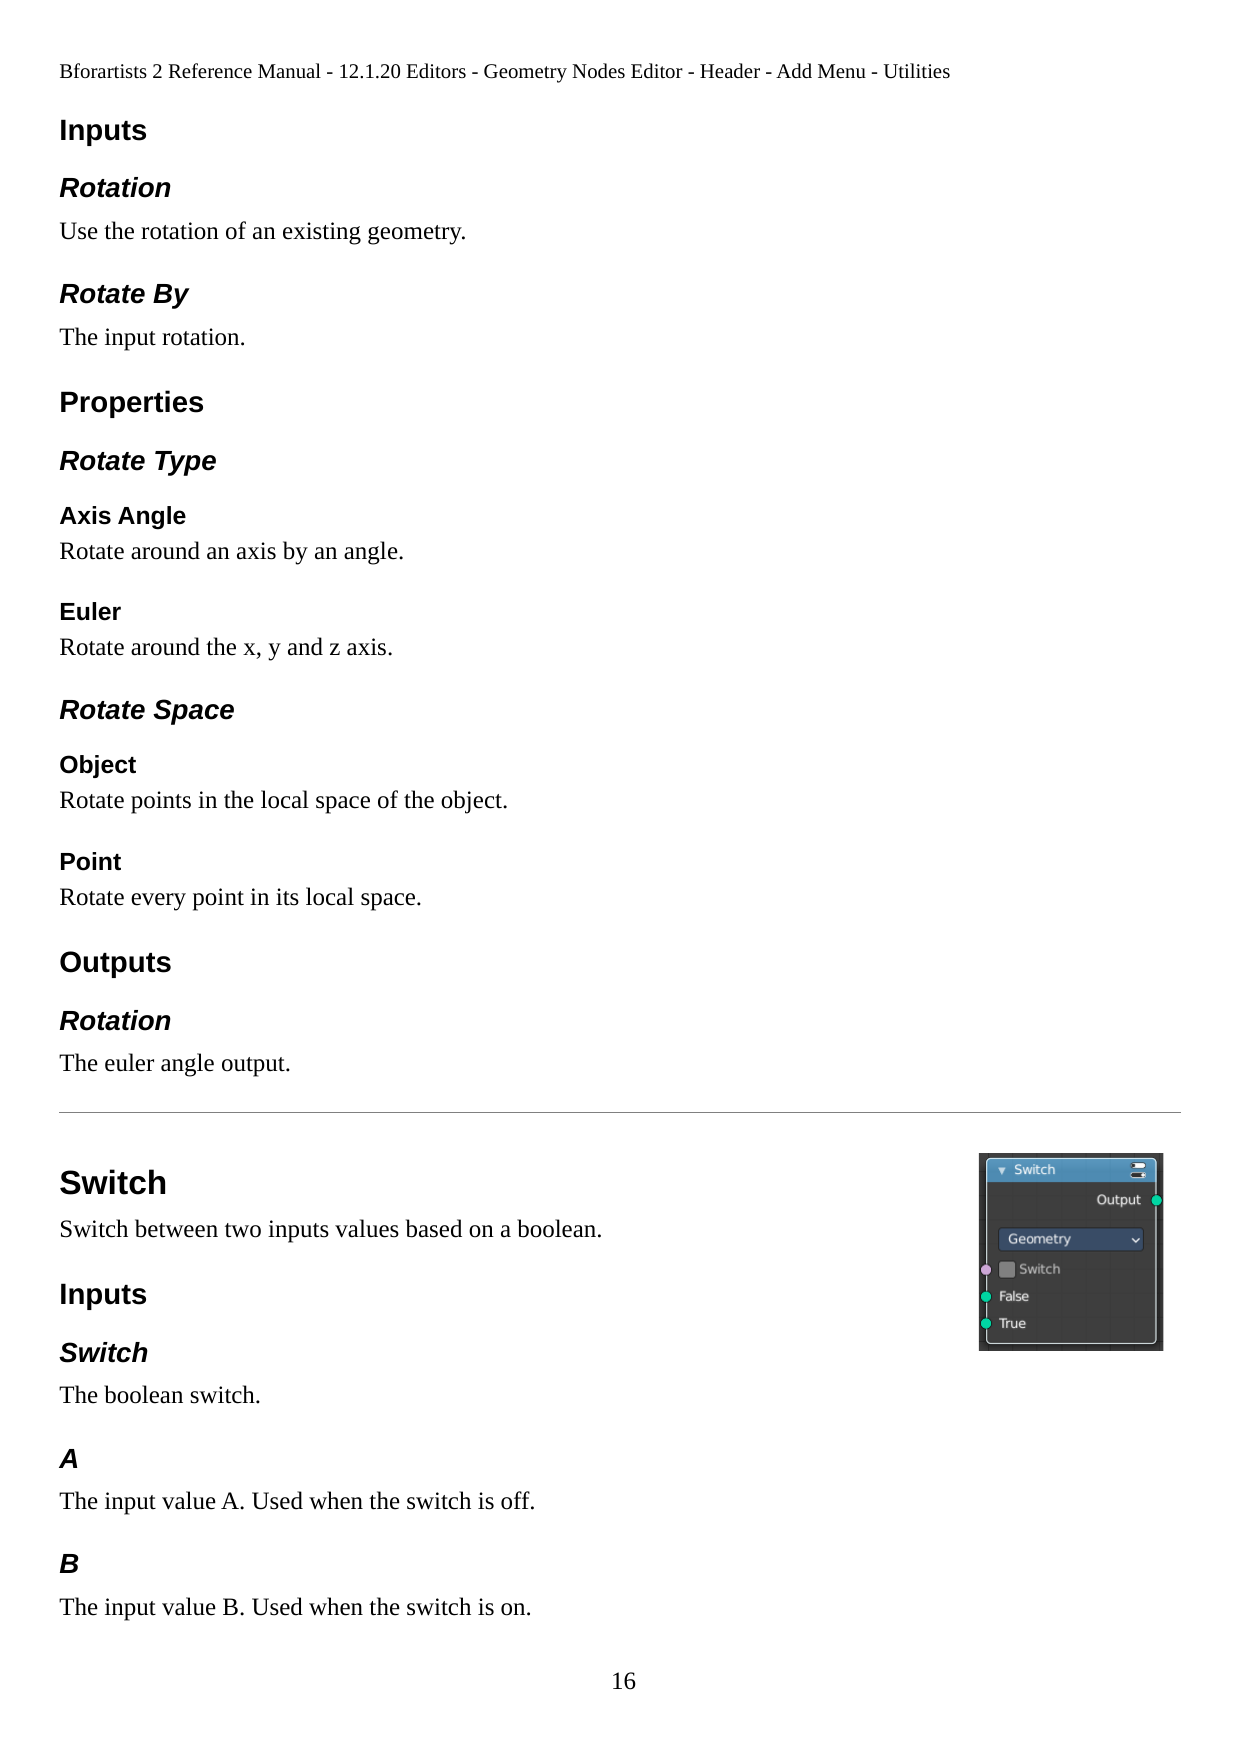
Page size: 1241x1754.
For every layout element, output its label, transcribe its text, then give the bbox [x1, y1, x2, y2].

subtitle Rotate By [59, 277, 1181, 309]
subtitle Rotate Type [59, 444, 1181, 476]
text Use the rotation of an existing geometry. [59, 216, 1181, 244]
subtitle [1164, 1162, 1181, 1201]
subtitle Object [59, 751, 1181, 779]
subtitle Rotation [59, 171, 1181, 203]
text Rotate around an axis by an angle. [59, 536, 1181, 564]
subtitle Point [59, 847, 1181, 875]
text The input rotation. [59, 322, 1181, 350]
subtitle Switch [59, 1336, 1181, 1368]
text The boolean switch. [59, 1380, 1181, 1409]
text The input value A. Used when the switch is off. [59, 1486, 1181, 1515]
subtitle [1164, 1277, 1181, 1311]
subtitle Rotation [59, 1004, 1181, 1036]
subtitle Rotate Space [59, 694, 1181, 726]
text Switch between two inputs values based on a boolean. [59, 1214, 978, 1242]
text The input value B. Used when the switch is on. [59, 1592, 1181, 1621]
subtitle Properties [59, 385, 1181, 419]
subtitle Inputs [59, 113, 1181, 146]
subtitle B [59, 1548, 1181, 1580]
subtitle Axis Angle [59, 501, 1181, 529]
subtitle Outputs [59, 945, 1181, 979]
subtitle Euler [59, 597, 1181, 626]
text Rotate points in the local space of the object. [59, 785, 1181, 814]
text Rotate around the x, y and z axis. [59, 632, 1181, 661]
text Rotate every point in its local space. [59, 882, 1181, 910]
text The euler angle output. [59, 1048, 1181, 1077]
subtitle Inputs [59, 1277, 978, 1311]
picture [978, 1153, 1164, 1351]
subtitle Switch [59, 1162, 978, 1201]
subtitle A [59, 1442, 1181, 1474]
